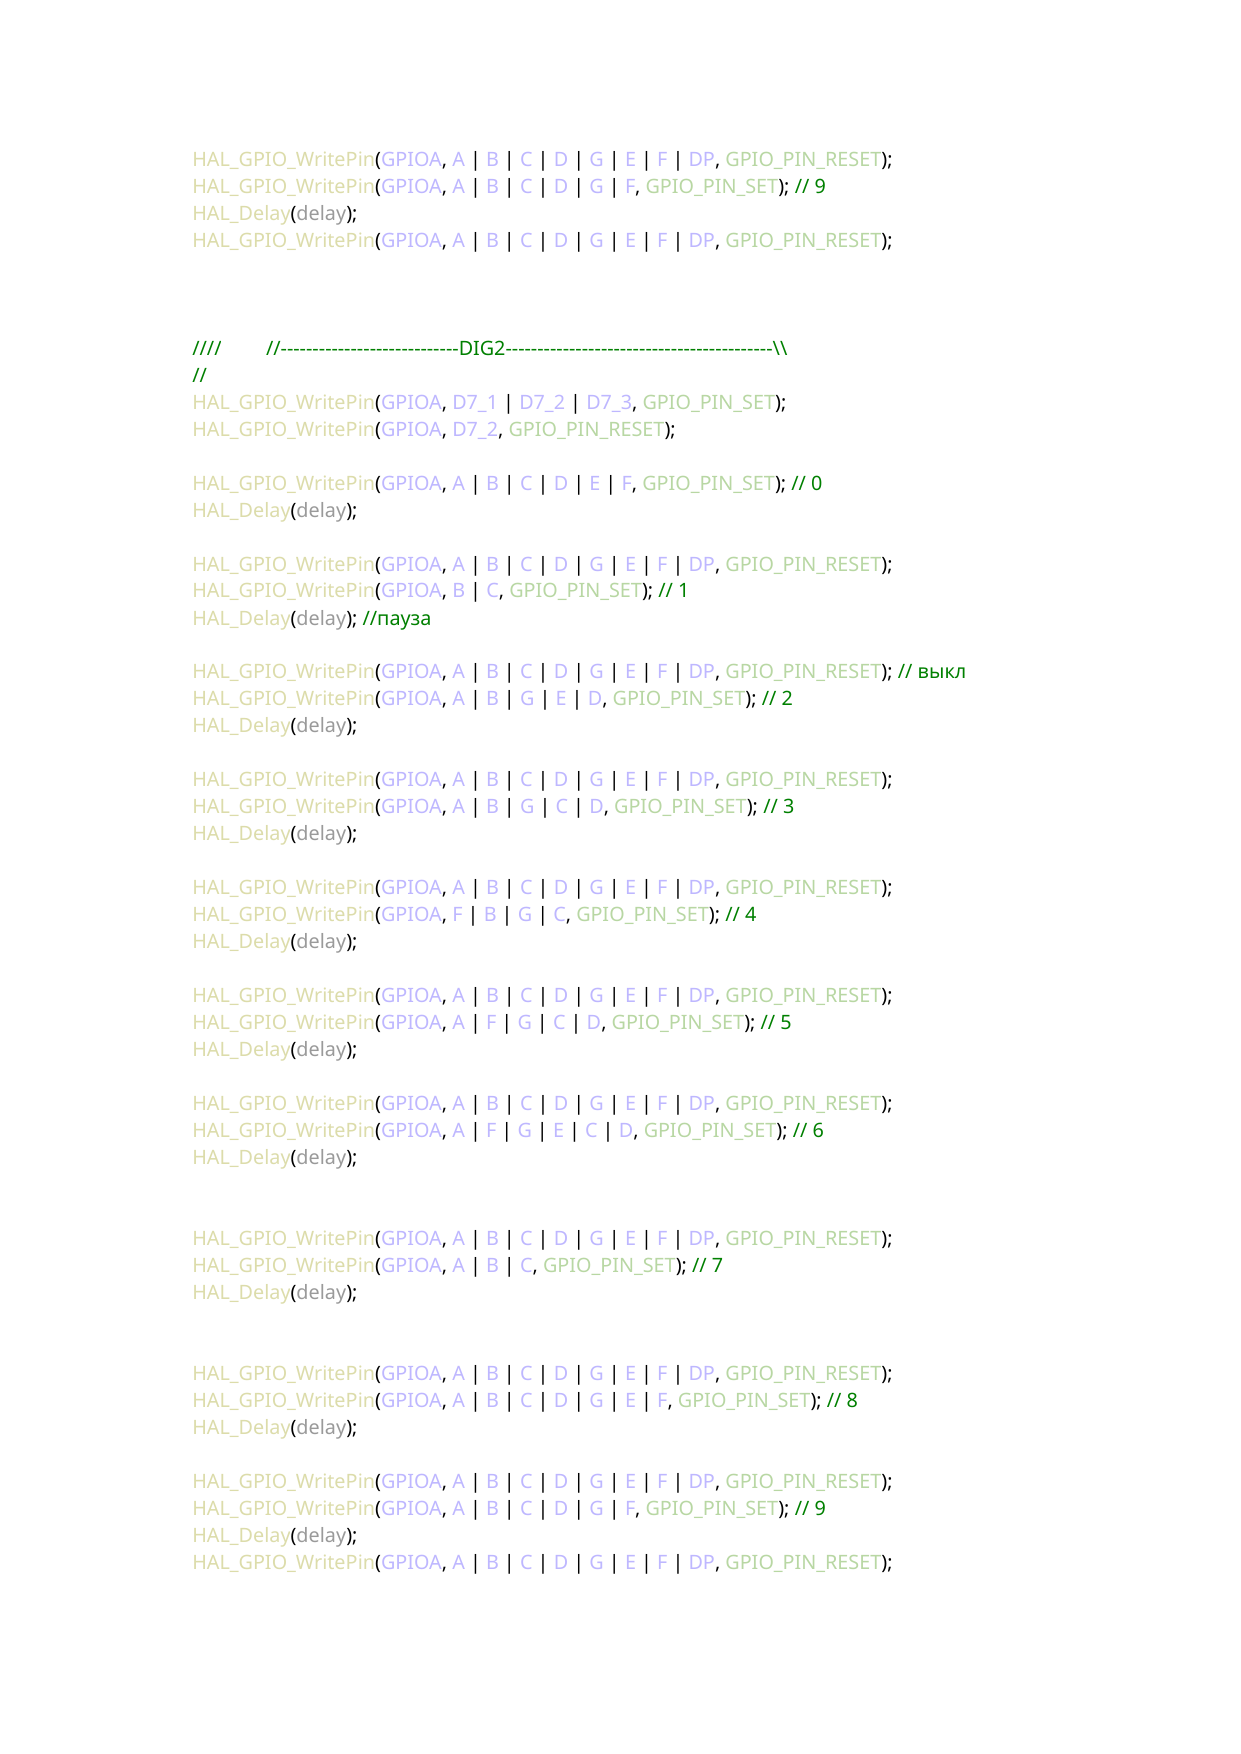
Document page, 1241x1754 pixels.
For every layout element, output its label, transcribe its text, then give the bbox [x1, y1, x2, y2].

text HAL_Delay(delay); [118, 1521, 1122, 1548]
text HAL_GPIO_WritePin(GPIOA, D7_2, GPIO_PIN_RESET); [118, 415, 1122, 442]
text HAL_GPIO_WritePin(GPIOA, A | B | G | C | D, GPIO_PIN_SET); // 3 [118, 793, 1122, 819]
text HAL_GPIO_WritePin(GPIOA, A | B | C | D | G | E | F | DP, GPIO_PIN_RESET); [118, 1089, 1122, 1116]
text HAL_GPIO_WritePin(GPIOA, A | B | C | D | G | E | F | DP, GPIO_PIN_RESET); [118, 226, 1122, 253]
text HAL_GPIO_WritePin(GPIOA, A | B | C | D | G | E | F | DP, GPIO_PIN_RESET); [118, 1467, 1122, 1494]
text HAL_Delay(delay); [118, 819, 1122, 847]
text // [118, 361, 1122, 388]
text HAL_GPIO_WritePin(GPIOA, A | B | C | D | G | E | F | DP, GPIO_PIN_RESET); [118, 1548, 1122, 1575]
text HAL_Delay(delay); [118, 1143, 1122, 1170]
text HAL_Delay(delay); [118, 496, 1122, 523]
text HAL_GPIO_WritePin(GPIOA, A | B | C | D | G | E | F | DP, GPIO_PIN_RESET); [118, 1224, 1122, 1251]
text HAL_Delay(delay); //пауза [118, 604, 1122, 631]
text HAL_GPIO_WritePin(GPIOA, A | B | C | D | G | F, GPIO_PIN_SET); // 9 [118, 172, 1122, 199]
text HAL_Delay(delay); [118, 1413, 1122, 1440]
text HAL_GPIO_WritePin(GPIOA, A | B | C, GPIO_PIN_SET); // 7 [118, 1251, 1122, 1278]
text HAL_GPIO_WritePin(GPIOA, A | B | C | D | G | E | F | DP, GPIO_PIN_RESET); [118, 145, 1122, 172]
text HAL_Delay(delay); [118, 1278, 1122, 1305]
text HAL_GPIO_WritePin(GPIOA, A | F | G | C | D, GPIO_PIN_SET); // 5 [118, 1008, 1122, 1035]
text HAL_GPIO_WritePin(GPIOA, B | C, GPIO_PIN_SET); // 1 [118, 577, 1122, 604]
text HAL_Delay(delay); [118, 712, 1122, 739]
text HAL_GPIO_WritePin(GPIOA, A | B | C | D | G | E | F | DP, GPIO_PIN_RESET); [118, 550, 1122, 577]
text HAL_GPIO_WritePin(GPIOA, A | B | C | D | G | F, GPIO_PIN_SET); // 9 [118, 1494, 1122, 1521]
text HAL_GPIO_WritePin(GPIOA, A | B | C | D | G | E | F, GPIO_PIN_SET); // 8 [118, 1386, 1122, 1413]
text HAL_GPIO_WritePin(GPIOA, F | B | G | C, GPIO_PIN_SET); // 4 [118, 901, 1122, 927]
text HAL_GPIO_WritePin(GPIOA, A | B | C | D | G | E | F | DP, GPIO_PIN_RESET); [118, 1359, 1122, 1386]
text HAL_GPIO_WritePin(GPIOA, A | B | C | D | G | E | F | DP, GPIO_PIN_RESET); [118, 873, 1122, 901]
text HAL_GPIO_WritePin(GPIOA, A | B | C | D | G | E | F | DP, GPIO_PIN_RESET); // выкл [118, 658, 1122, 685]
text HAL_GPIO_WritePin(GPIOA, A | B | C | D | G | E | F | DP, GPIO_PIN_RESET); [118, 766, 1122, 793]
text //// //----------------------------DIG2------------------------------------------\\ [118, 334, 1122, 361]
text HAL_GPIO_WritePin(GPIOA, A | B | G | E | D, GPIO_PIN_SET); // 2 [118, 685, 1122, 712]
text HAL_Delay(delay); [118, 927, 1122, 954]
text HAL_Delay(delay); [118, 199, 1122, 226]
text HAL_GPIO_WritePin(GPIOA, A | B | C | D | E | F, GPIO_PIN_SET); // 0 [118, 469, 1122, 496]
text HAL_Delay(delay); [118, 1035, 1122, 1062]
text HAL_GPIO_WritePin(GPIOA, D7_1 | D7_2 | D7_3, GPIO_PIN_SET); [118, 388, 1122, 415]
text HAL_GPIO_WritePin(GPIOA, A | F | G | E | C | D, GPIO_PIN_SET); // 6 [118, 1116, 1122, 1143]
text HAL_GPIO_WritePin(GPIOA, A | B | C | D | G | E | F | DP, GPIO_PIN_RESET); [118, 981, 1122, 1008]
